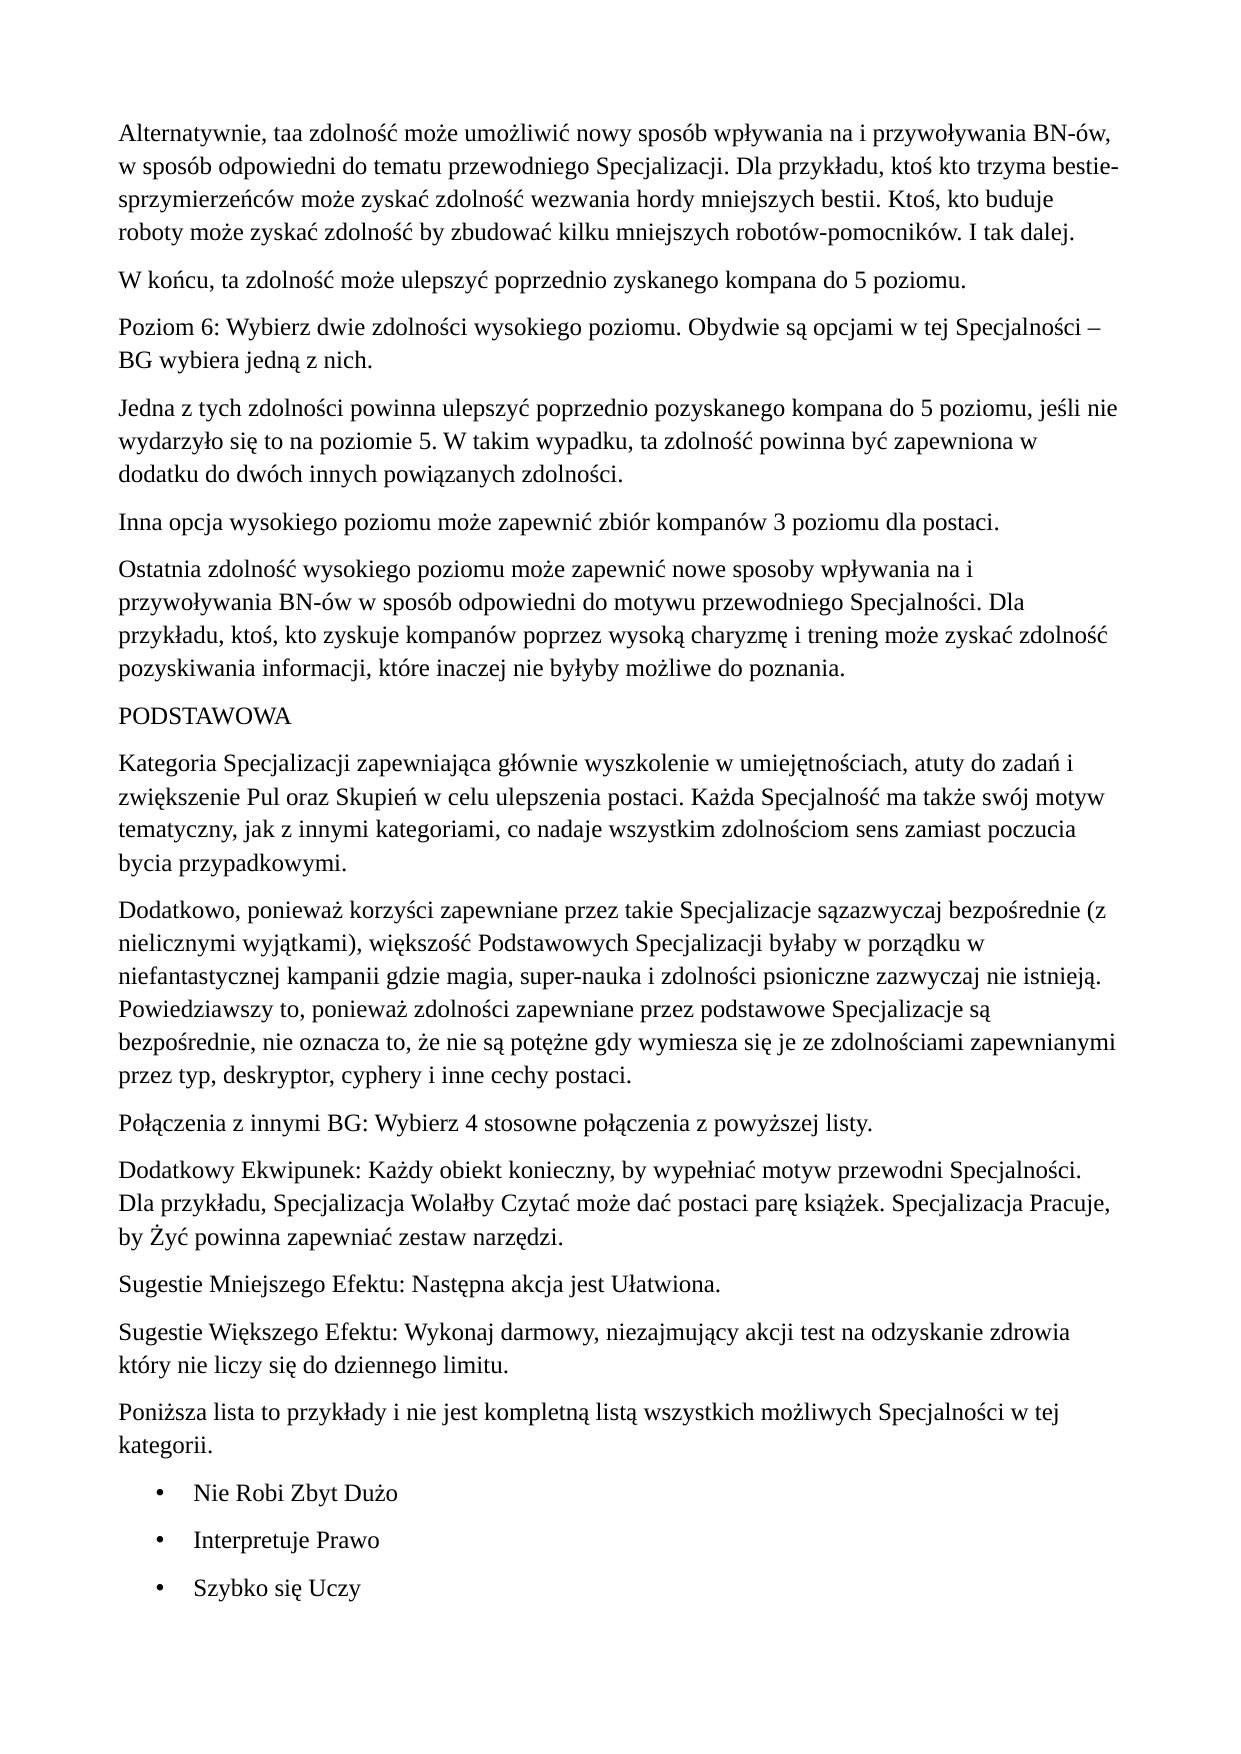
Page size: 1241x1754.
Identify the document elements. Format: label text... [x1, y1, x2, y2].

text Jedna z tych zdolności powinna ulepszyć poprzednio pozyskanego kompana do 5 poziomu, jeśli nie wydarzyło się to na poziomie 5. W takim wypadku, ta zdolność powinna być zapewniona w dodatku do dwóch innych powiązanych zdolności. [118, 393, 1122, 488]
text Połączenia z innymi BG: Wybierz 4 stosowne połączenia z powyższej listy. [118, 1108, 1122, 1137]
text Alternatywnie, taa zdolność może umożliwić nowy sposób wpływania na i przywoływania BN-ów, w sposób odpowiedni do tematu przewodniego Specjalizacji. Dla przykładu, ktoś kto trzyma bestie-sprzymierzeńców może zyskać zdolność wezwania hordy mniejszych bestii. Ktoś, kto buduje roboty może zyskać zdolność by zbudować kilku mniejszych robotów-pomocników. I tak dalej. [118, 118, 1122, 246]
text W końcu, ta zdolność może ulepszyć poprzednio zyskanego kompana do 5 poziomu. [118, 265, 1122, 293]
text Poziom 6: Wybierz dwie zdolności wysokiego poziomu. Obydwie są opcjami w tej Specjalności – BG wybiera jedną z nich. [118, 312, 1122, 374]
text Ostatnia zdolność wysokiego poziomu może zapewnić nowe sposoby wpływania na i przywoływania BN-ów w sposób odpowiedni do motywu przewodniego Specjalności. Dla przykładu, ktoś, kto zyskuje kompanów poprzez wysoką charyzmę i trening może zyskać zdolność pozyskiwania informacji, które inaczej nie byłyby możliwe do poznania. [118, 554, 1122, 682]
text Sugestie Większego Efektu: Wykonaj darmowy, niezajmujący akcji test na odzyskanie zdrowia który nie liczy się do dziennego limitu. [118, 1317, 1122, 1378]
text Inna opcja wysokiego poziomu może zapewnić zbiór kompanów 3 poziomu dla postaci. [118, 507, 1122, 535]
list Interpretuje Prawo [156, 1526, 1122, 1554]
text Dodatkowo, ponieważ korzyści zapewniane przez takie Specjalizacje sązazwyczaj bezpośrednie (z nielicznymi wyjątkami), większość Podstawowych Specjalizacji byłaby w porządku w niefantastycznej kampanii gdzie magia, super-nauka i zdolności psioniczne zazwyczaj nie istnieją. Powiedziawszy to, ponieważ zdolności zapewniane przez podstawowe Specjalizacje są bezpośrednie, nie oznacza to, że nie są potężne gdy wymiesza się je ze zdolnościami zapewnianymi przez typ, deskryptor, cyphery i inne cechy postaci. [118, 895, 1122, 1089]
text Sugestie Mniejszego Efektu: Następna akcja jest Ułatwiona. [118, 1269, 1122, 1298]
list Nie Robi Zbyt Dużo [156, 1478, 1122, 1507]
text Kategoria Specjalizacji zapewniająca głównie wyszkolenie w umiejętnościach, atuty do zadań i zwiększenie Pul oraz Skupień w celu ulepszenia postaci. Każda Specjalność ma także swój motyw tematyczny, jak z innymi kategoriami, co nadaje wszystkim zdolnościom sens zamiast poczucia bycia przypadkowymi. [118, 748, 1122, 876]
list Szybko się Uczy [156, 1573, 1122, 1602]
text Poniższa lista to przykłady i nie jest kompletną listą wszystkich możliwych Specjalności w tej kategorii. [118, 1397, 1122, 1459]
text Dodatkowy Ekwipunek: Każdy obiekt konieczny, by wypełniać motyw przewodni Specjalności. Dla przykładu, Specjalizacja Wolałby Czytać może dać postaci parę książek. Specjalizacja Pracuje, by Żyć powinna zapewniać zestaw narzędzi. [118, 1156, 1122, 1250]
text PODSTAWOWA [118, 701, 1122, 730]
